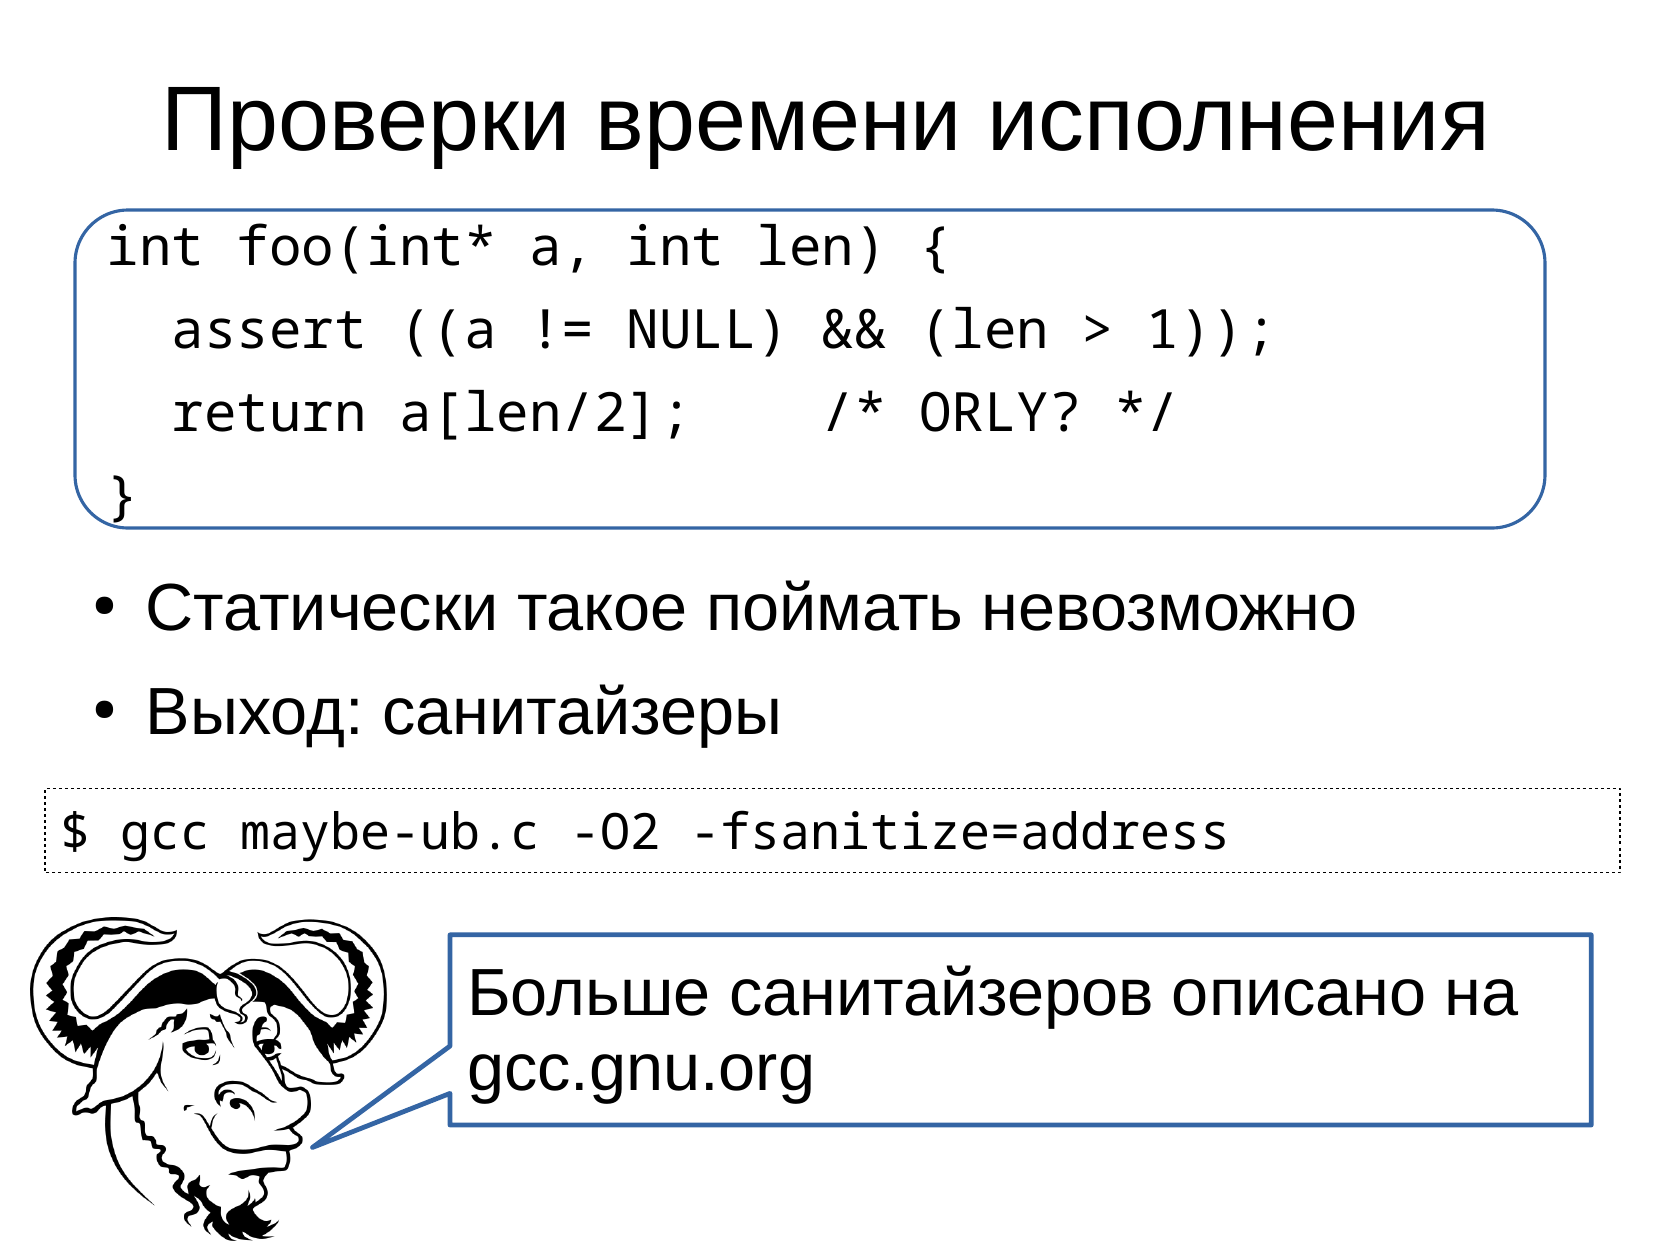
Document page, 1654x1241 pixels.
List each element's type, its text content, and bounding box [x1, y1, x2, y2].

text_box Больше санитайзеров описано на gcc.gnu.org [312, 934, 1592, 1148]
text_box int foo(int* a, int len) { assert ((a != NULL) && (len > 1)); return a[len/2]; /* ORLY? */ } [75, 210, 1546, 529]
list Статически такое поймать невозможно Выход: санитайзеры [75, 570, 1564, 788]
picture [30, 917, 387, 1241]
title Проверки времени исполнения [82, 15, 1571, 223]
text_box $ gcc maybe-ub.c -O2 -fsanitize=address [45, 788, 1621, 872]
